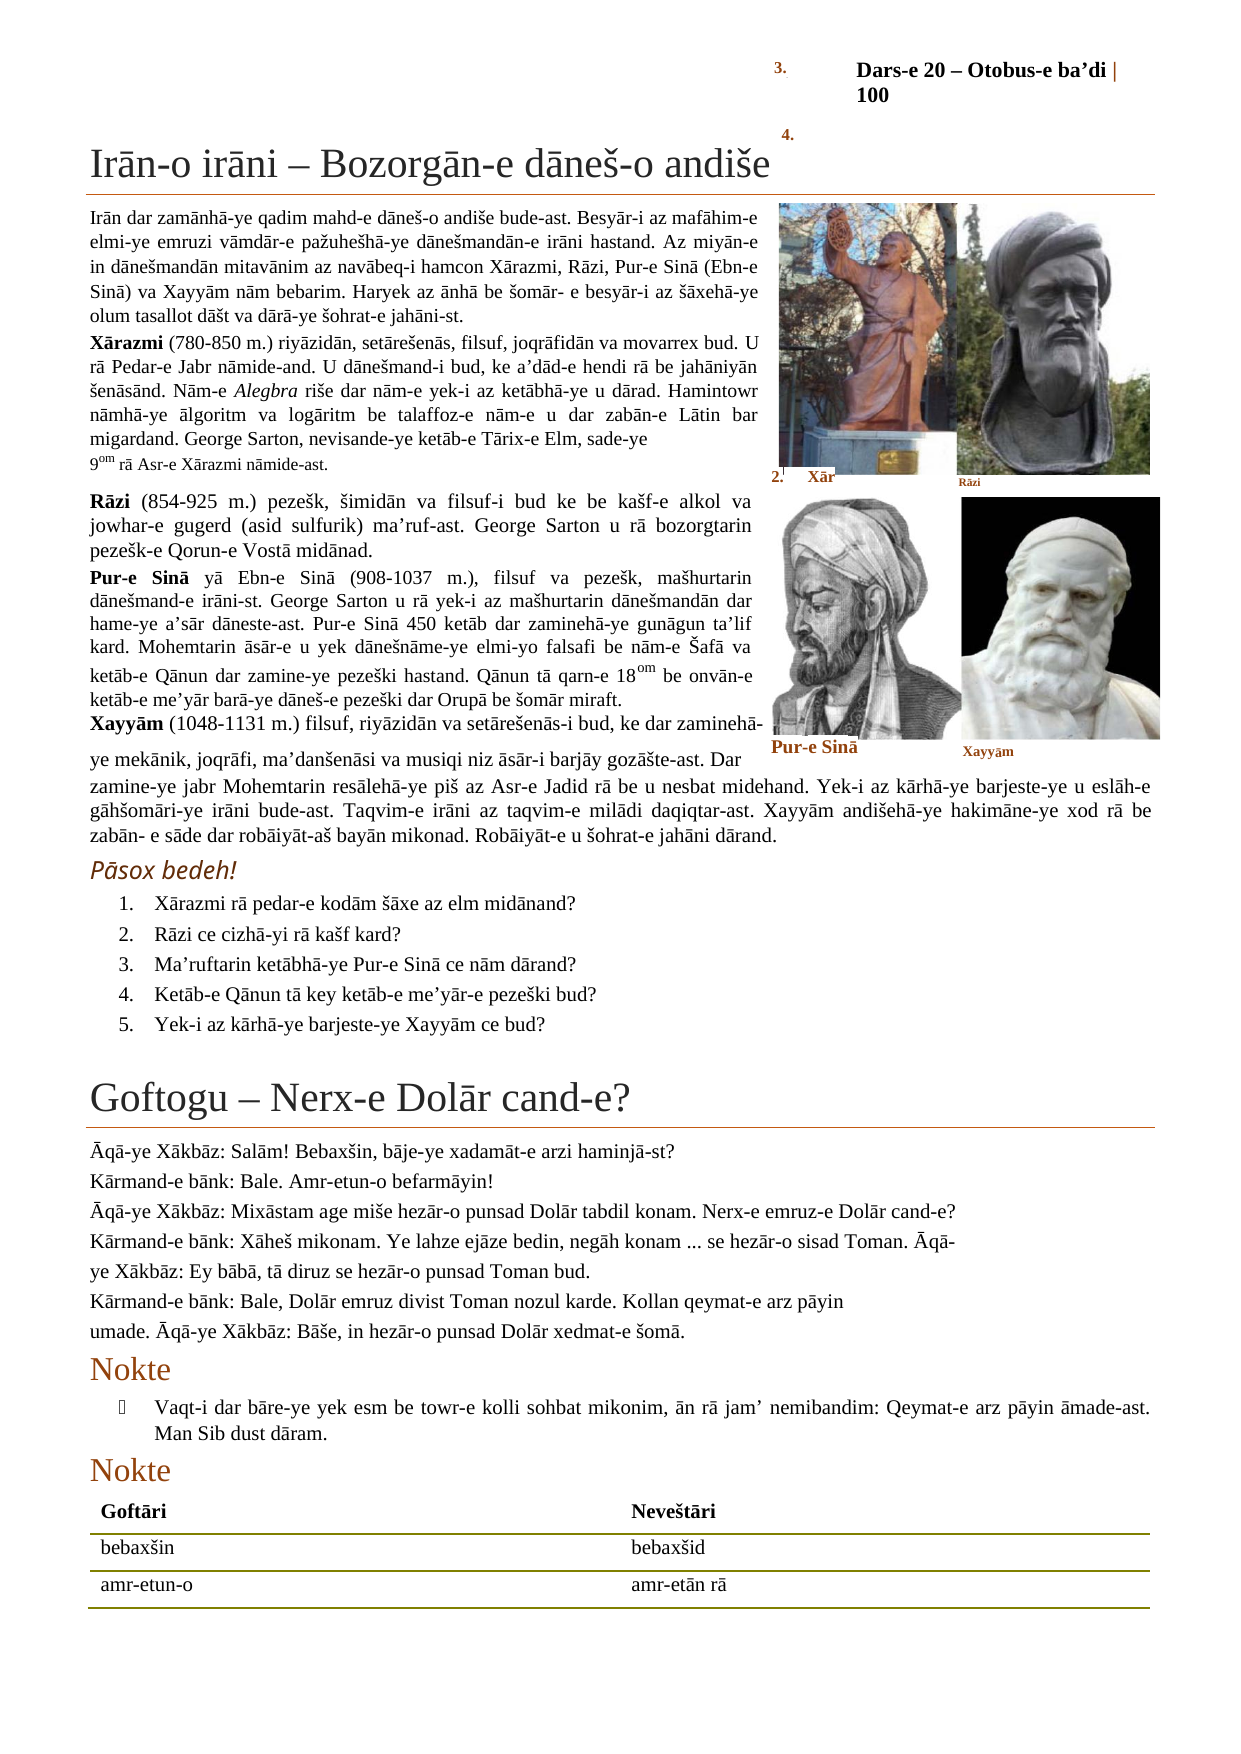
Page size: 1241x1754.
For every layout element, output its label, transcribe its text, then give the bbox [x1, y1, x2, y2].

text ye mekānik, joqrāfi, ma’danšenāsi va musiqi niz āsār‐i barjāy gozāšte‐ast. Dar Pur‐e Sinā Xayyām [89, 735, 1153, 773]
text Dars‐e 20 – Otobus‐e ba’di | 100 [856, 57, 1153, 107]
table_cell [415, 1601, 1150, 1607]
text Xayyām (1048‐1131 m.) filsuf, riyāzidān va setārešenās‐i bud, ke dar zaminehā‐ [89, 711, 770, 735]
table_cell amr‐etun‐o [90, 1572, 414, 1601]
text Rāzi (854‐925 m.) pezešk, šimidān va filsuf‐i bud ke be kašf‐e alkol va jowhar‐e gugerd (asid sulfurik) ma’ruf‐ast. George Sarton u rā bozorgtarin pezešk‐e Qorun‐e Vostā midānad. [89, 489, 753, 562]
table_cell [415, 1564, 1150, 1570]
text Xārazmi (780‐850 m.) riyāzidān, setārešenās, filsuf, joqrāfidān va movarrex bud. U rā Pedar‐e Jabr nāmide‐and. U dānešmand‐i bud, ke a’dād‐e hendi rā be jahāniyān šenāsānd. Nām‐e Alegbra riše dar nām‐e yek‐i az ketābhā‐ye u dārad. Hamintowr nāmhā‐ye ālgoritm va logāritm be talaffoz‐e nām‐e u dar zabān‐e Lātin bar migardand. George Sarton, nevisande‐ye ketāb‐e Tārix‐e Elm, sade‐ye [89, 331, 759, 449]
picture [778, 203, 1150, 475]
table_cell [90, 1527, 414, 1533]
table_header Neveštāri [415, 1500, 1150, 1527]
list Vaqt‐i dar bāre‐ye yek esm be towr‐e kolli sohbat mikonim, ān rā jam’ nemibandim: Qeymat‐e arz pāyin āmade‐ast. Man Sib dust dāram. [118, 1395, 1153, 1445]
list Ma’ruftarin ketābhā‐ye Pur‐e Sinā ce nām dārand? [118, 952, 1153, 976]
text Goftogu – Nerx‐e Dolār cand‐e? [89, 1072, 1153, 1120]
list Yek‐i az kārhā‐ye barjeste‐ye Xayyām ce bud? [118, 1012, 1153, 1036]
text zamine‐ye jabr Mohemtarin resālehā‐ye piš az Asr‐e Jadid rā be u nesbat midehand. Yek‐i az kārhā‐ye barjeste‐ye u eslāh‐e gāhšomāri‐ye irāni bude‐ast. Taqvim‐e irāni az taqvim‐e milādi daqiqtar‐ast. Xayyām andišehā‐ye hakimāne‐ye xod rā be zabān‐ e sāde dar robāiyāt‐aš bayān mikonad. Robāiyāt‐e u šohrat‐e jahāni dārand. [89, 773, 1153, 847]
list Ketāb‐e Qānun tā key ketāb‐e me’yār‐e pezeški bud? [118, 982, 1153, 1006]
list Rāzi ce cizhā‐yi rā kašf kard? [118, 921, 1153, 946]
text 9om rā Asr‐e Xārazmi nāmide‐ast. [89, 450, 777, 476]
table_header Goftāri [90, 1500, 414, 1527]
list Xārazmi [771, 467, 836, 489]
text Nokte [89, 1450, 1153, 1488]
table_cell [415, 1527, 1150, 1533]
text Rāzi [958, 476, 1153, 489]
list Xārazmi rā pedar‐e kodām šāxe az elm midānand? [118, 891, 1153, 915]
text Kārmand‐e bānk: Bale, Dolār emruz divist Toman nozul karde. Kollan qeymat‐e arz pāyin umade. Āqā‐ye Xākbāz: Bāše, in hezār‐o punsad Dolār xedmat‐e šomā. [89, 1289, 903, 1343]
text Pur‐e Sinā yā Ebn‐e Sinā (908‐1037 m.), filsuf va pezešk, mašhurtarin dānešmand‐e irāni‐st. George Sarton u rā yek‐i az mašhurtarin dānešmandān dar hame‐ye a’sār dāneste‐ast. Pur‐e Sinā 450 ketāb dar zaminehā‐ye gunāgun ta’lif kard. Mohemtarin āsār‐e u yek dānešnāme‐ye elmi‐yo falsafi be nām‐e Šafā va ketāb‐e Qānun dar zamine‐ye pezeški hastand. Qānun tā qarn‐e 18om be onvān‐e ketāb‐e me’yār barā‐ye dāneš‐e pezeški dar Orupā be šomār miraft. [89, 566, 753, 711]
text Nokte [89, 1349, 1153, 1388]
table_cell bebaxšin [90, 1535, 414, 1564]
text Āqā‐ye Xākbāz: Salām! Bebaxšin, bāje‐ye xadamāt‐e arzi haminjā‐st? Kārmand‐e bānk: Bale. Amr‐etun‐o befarmāyin! [89, 1139, 682, 1193]
text Irān dar zamānhā‐ye qadim mahd‐e dāneš‐o andiše bude‐ast. Besyār‐i az mafāhim‐e elmi‐ye emruzi vāmdār‐e pažuhešhā‐ye dānešmandān‐e irāni hastand. Az miyān‐e in dānešmandān mitavānim az navābeq‐i hamcon Xārazmi, Rāzi, Pur‐e Sinā (Ebn‐e Sinā) va Xayyām nām bebarim. Haryek az ānhā be šomār‐ e besyār‐i az šāxehā‐ye olum tasallot dāšt va dārā‐ye šohrat‐e jahāni‐st. [89, 206, 759, 327]
table_cell amr‐etān rā [415, 1572, 1150, 1601]
table_cell [90, 1601, 414, 1607]
table_cell [90, 1564, 414, 1570]
text Āqā‐ye Xākbāz: Mixāstam age miše hezār‐o punsad Dolār tabdil konam. Nerx‐e emruz‐e Dolār cand‐e? Kārmand‐e bānk: Xāheš mikonam. Ye lahze ejāze bedin, negāh konam ... se hezār‐o sisad Toman. Āqā‐ye Xākbāz: Ey bābā, tā diruz se hezār‐o punsad Toman bud. [89, 1199, 965, 1283]
table_cell bebaxšid [415, 1535, 1150, 1564]
picture [771, 497, 1160, 740]
text Pāsox bedeh! [89, 852, 1153, 886]
text Irān‐o irāni – Bozorgān‐e dāneš‐o andiše [89, 139, 1153, 187]
